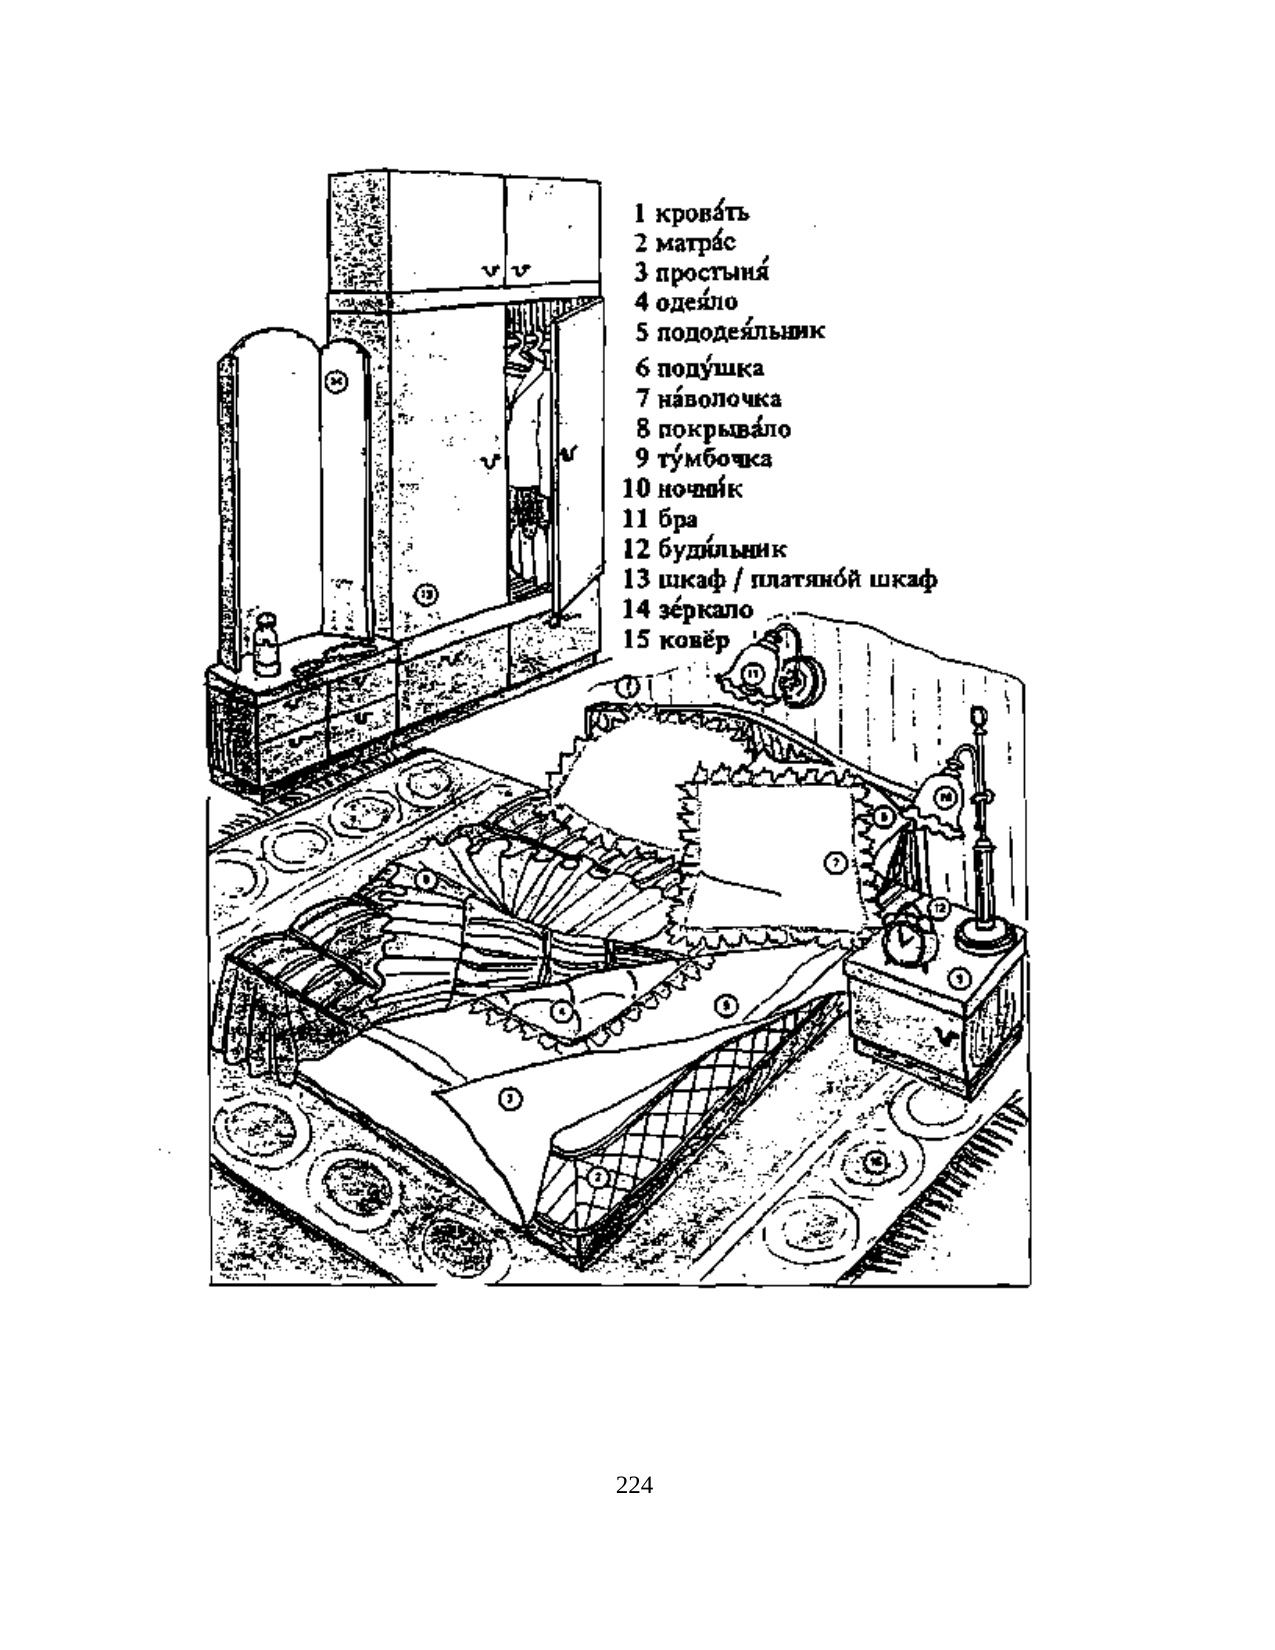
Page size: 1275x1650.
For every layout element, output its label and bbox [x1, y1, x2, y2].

picture [150, 150, 1099, 1329]
